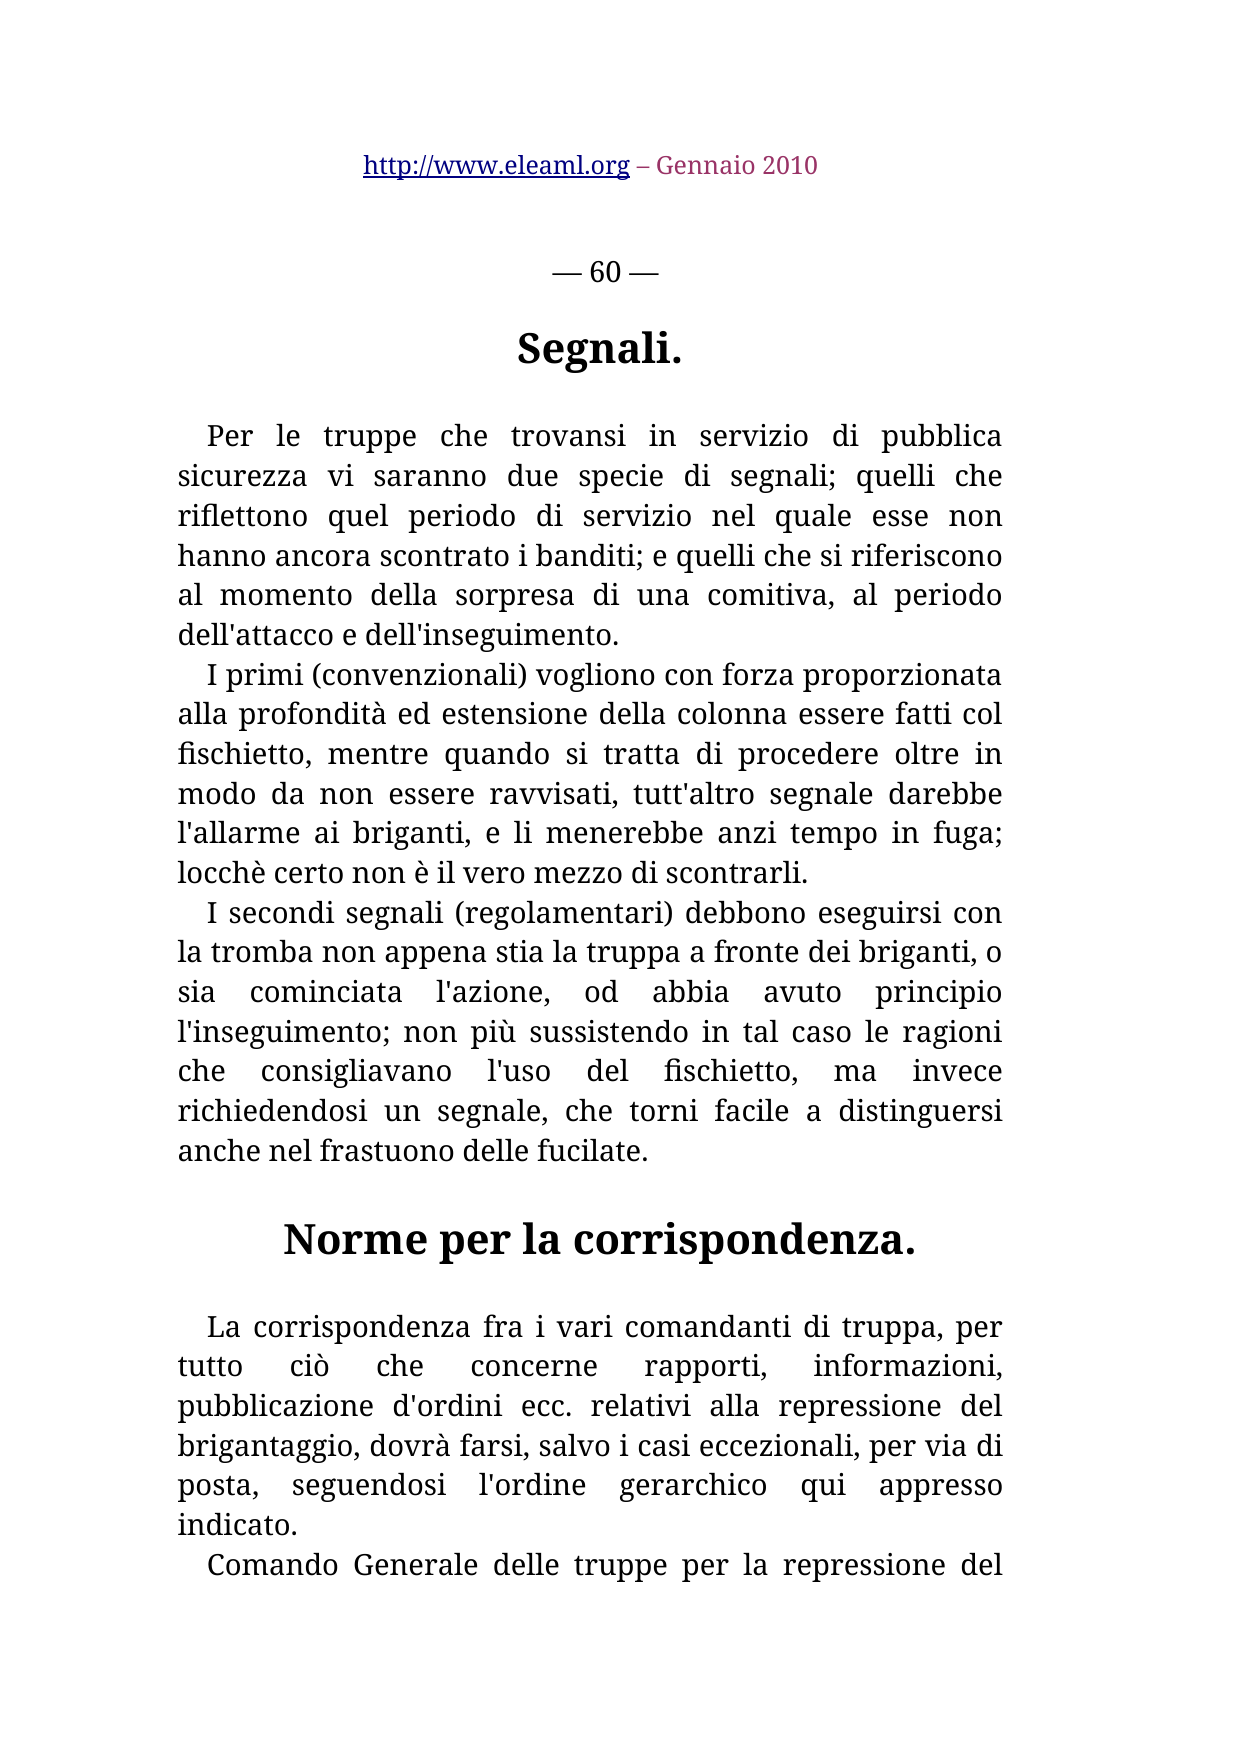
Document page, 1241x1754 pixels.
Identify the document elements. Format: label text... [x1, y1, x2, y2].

text Segnali. [177, 319, 1004, 376]
text I primi (convenzionali) vogliono con forza proporzionata alla profondità ed estensione della colonna essere fatti col fischietto, mentre quando si tratta di procedere oltre in modo da non essere ravvisati, tutt'altro segnale darebbe l'allarme ai briganti, e li menerebbe anzi tempo in fuga; locchè certo non è il vero mezzo di scontrarli. [177, 654, 1004, 892]
text I secondi segnali (regolamentari) debbono eseguirsi con la tromba non appena stia la truppa a fronte dei briganti, o sia cominciata l'azione, od abbia avuto principio l'inseguimento; non più sussistendo in tal caso le ragioni che consigliavano l'uso del fischietto, ma invece richiedendosi un segnale, che torni facile a distinguersi anche nel frastuono delle fucilate. [177, 892, 1004, 1170]
text — 60 — [177, 251, 1004, 291]
text Norme per la corrispondenza. [177, 1209, 1004, 1266]
text Comando Generale delle truppe per la repressione del [177, 1544, 1004, 1584]
text Per le truppe che trovansi in servizio di pubblica sicurezza vi saranno due specie di segnali; quelli che riflettono quel periodo di servizio nel quale esse non hanno ancora scontrato i banditi; e quelli che si riferiscono al momento della sorpresa di una comitiva, al periodo dell'attacco e dell'inseguimento. [177, 416, 1004, 654]
text La corrispondenza fra i vari comandanti di truppa, per tutto ciò che concerne rapporti, informazioni, pubblicazione d'ordini ecc. relativi alla repressione del brigantaggio, dovrà farsi, salvo i casi eccezionali, per via di posta, seguendosi l'ordine gerarchico qui appresso indicato. [177, 1306, 1004, 1544]
